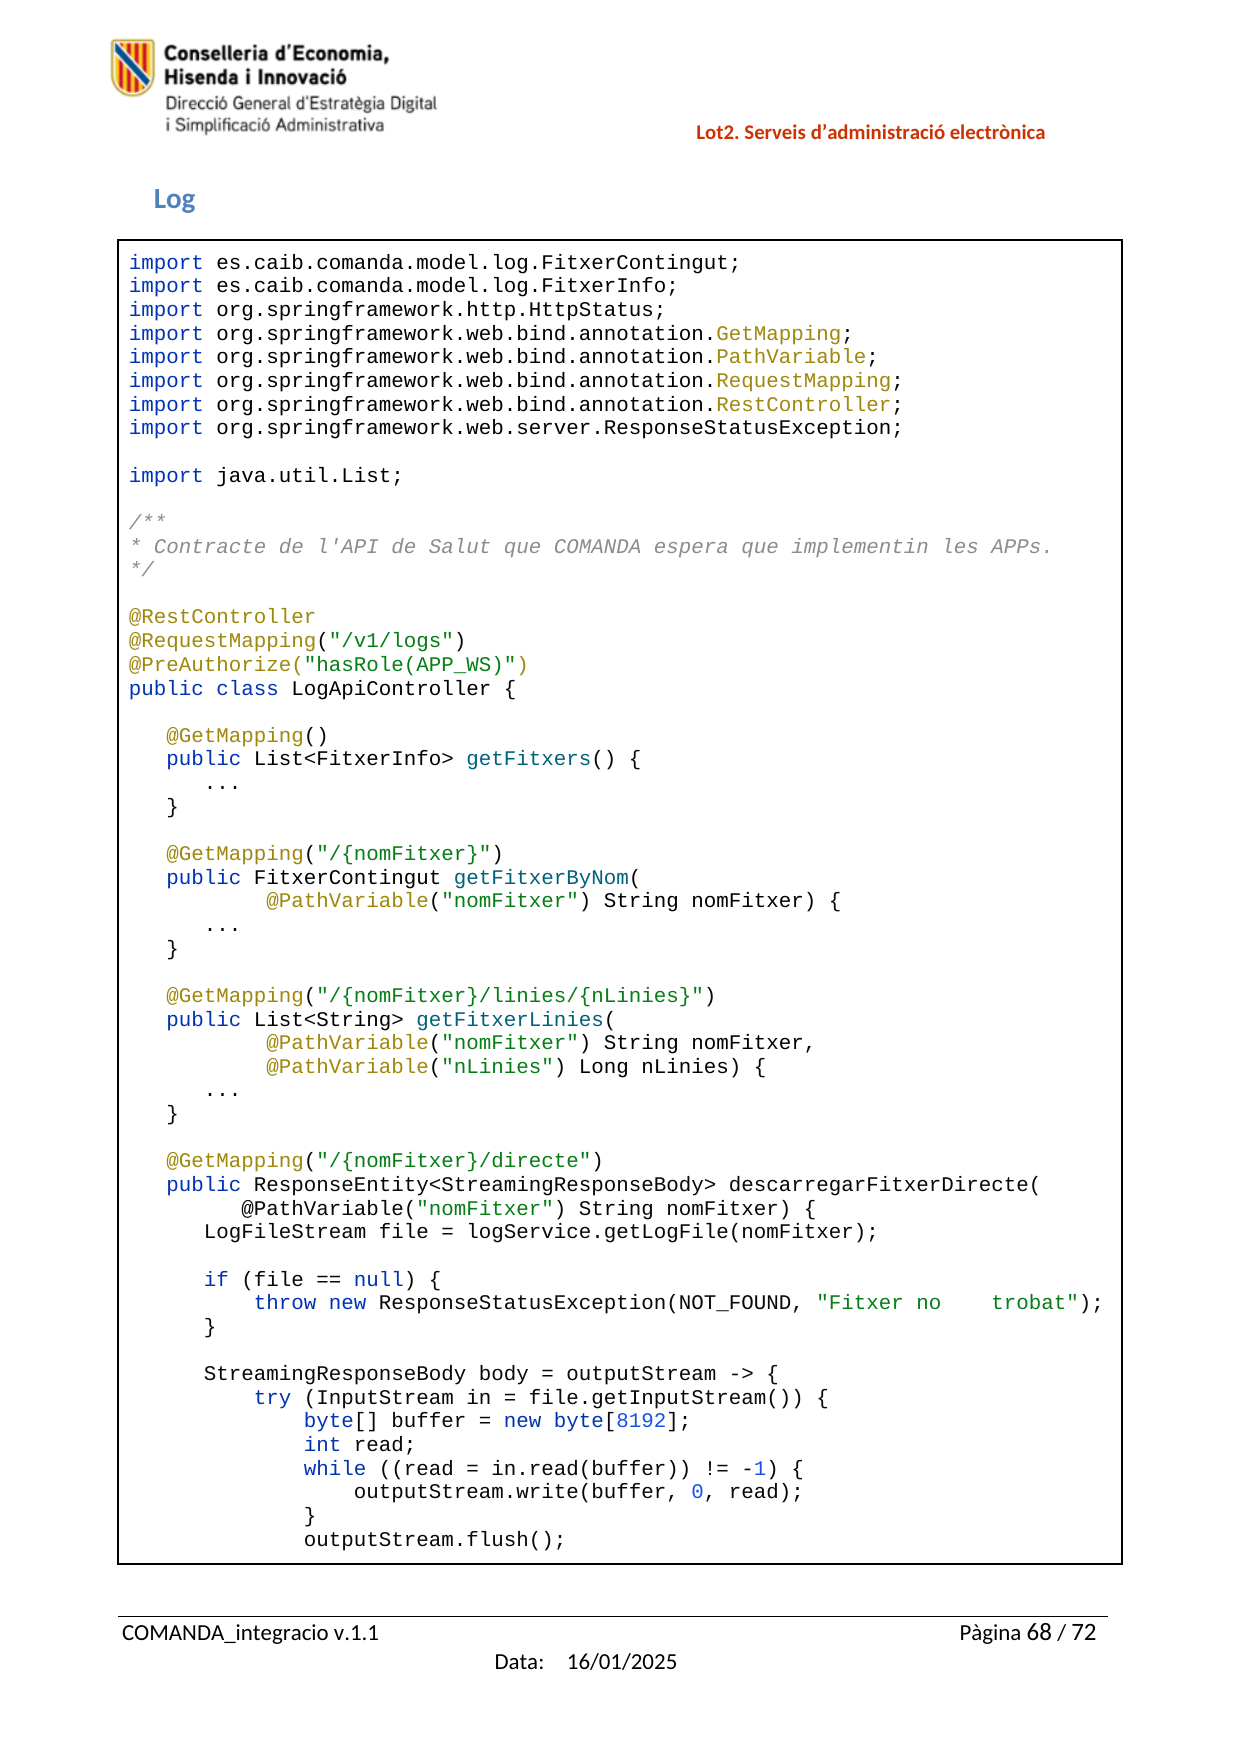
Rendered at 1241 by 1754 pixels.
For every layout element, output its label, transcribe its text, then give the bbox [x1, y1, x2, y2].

table_header import es.caib.comanda.model.log.FitxerContingut; import es.caib.comanda.model.log.FitxerInfo; import org.springframework.http.HttpStatus; import org.springframework.web.bind.annotation.GetMapping; import org.springframework.web.bind.annotation.PathVariable; import org.springframework.web.bind.annotation.RequestMapping; import org.springframework.web.bind.annotation.RestController; import org.springframework.web.server.ResponseStatusException; import java.util.List; /** * Contracte de l'API de Salut que COMANDA espera que implementin les APPs. */ @RestController @RequestMapping("/v1/logs") @PreAuthorize("hasRole(APP_WS)") public class LogApiController { @GetMapping() public List<FitxerInfo> getFitxers() { ... } @GetMapping("/{nomFitxer}") public FitxerContingut getFitxerByNom( @PathVariable("nomFitxer") String nomFitxer) { ... } @GetMapping("/{nomFitxer}/linies/{nLinies}") public List<String> getFitxerLinies( @PathVariable("nomFitxer") String nomFitxer, @PathVariable("nLinies") Long nLinies) { ... } @GetMapping("/{nomFitxer}/directe") public ResponseEntity<StreamingResponseBody> descarregarFitxerDirecte( @PathVariable("nomFitxer") String nomFitxer) { LogFileStream file = logService.getLogFile(nomFitxer); if (file == null) { throw new ResponseStatusException(NOT_FOUND, "Fitxer no trobat"); } StreamingResponseBody body = outputStream -> { try (InputStream in = file.getInputStream()) { byte[] buffer = new byte[8192]; int read; while ((read = in.read(buffer)) != -1) { outputStream.write(buffer, 0, read); } outputStream.flush(); [119, 241, 1121, 1563]
picture [100, 26, 467, 156]
subtitle Log [153, 180, 1122, 216]
